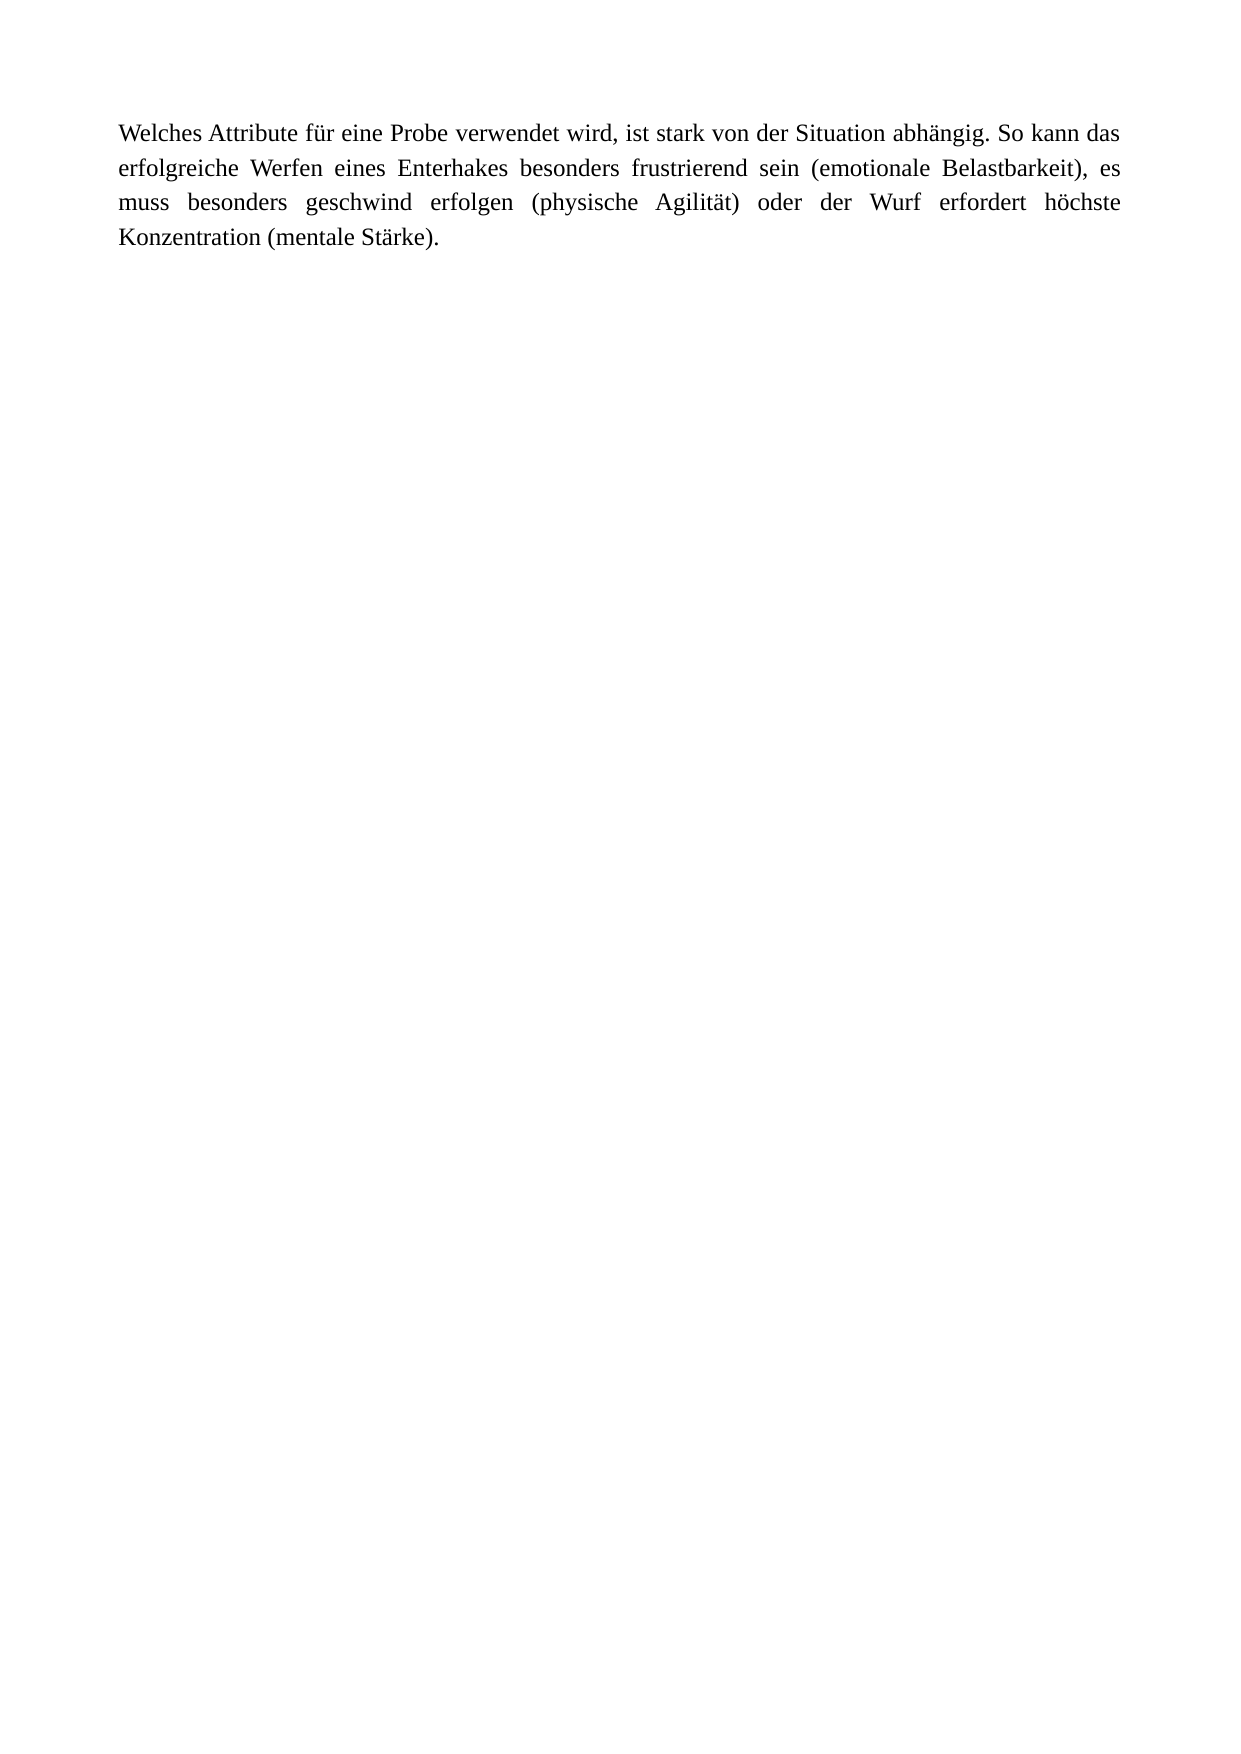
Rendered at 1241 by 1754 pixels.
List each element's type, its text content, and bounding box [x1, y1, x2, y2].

text Welches Attribute für eine Probe verwendet wird, ist stark von der Situation abhängig. So kann das erfolgreiche Werfen eines Enterhakes besonders frustrierend sein (emotionale Belastbarkeit), es muss besonders geschwind erfolgen (physische Agilität) oder der Wurf erfordert höchste Konzentration (mentale Stärke). [118, 118, 1122, 250]
